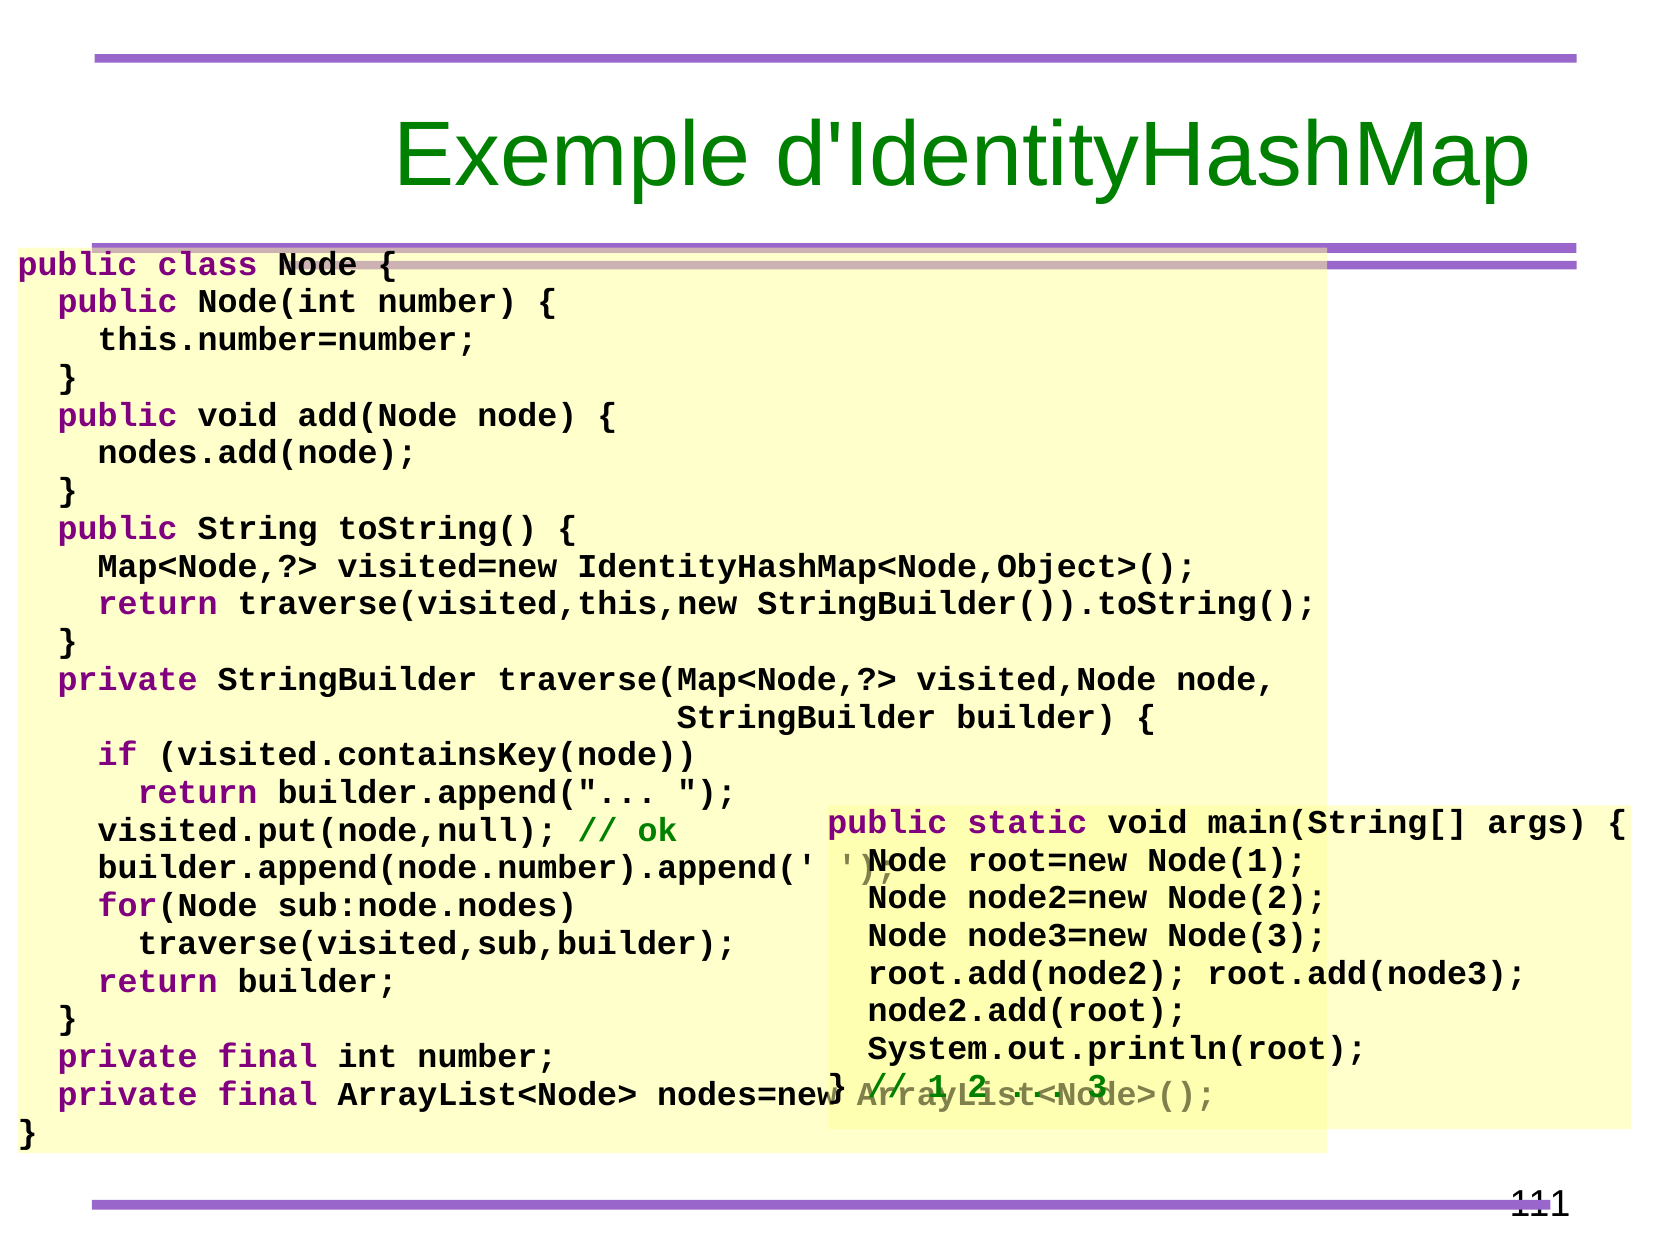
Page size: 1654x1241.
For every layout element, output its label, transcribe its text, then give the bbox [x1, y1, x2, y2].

text_box public static void main(String[] args) { Node root=new Node(1); Node node2=new Node(2); Node node3=new Node(3); root.add(node2); root.add(node3); node2.add(root); System.out.println(root); } // 1 2 ... 3 [827, 805, 1631, 1130]
title Exemple d'IdentityHashMap [121, 49, 1534, 257]
text_box public class Node { public Node(int number) { this.number=number; } public void add(Node node) { nodes.add(node); } public String toString() { Map<Node,?> visited=new IdentityHashMap<Node,Object>(); return traverse(visited,this,new StringBuilder()).toString(); } private StringBuilder traverse(Map<Node,?> visited,Node node, StringBuilder builder) { if (visited.containsKey(node)) return builder.append("... "); visited.put(node,null); // ok builder.append(node.number).append(' '); for(Node sub:node.nodes) traverse(visited,sub,builder); return builder; } private final int number; private final ArrayList<Node> nodes=new ArrayList<Node>(); } [17, 247, 1328, 1154]
